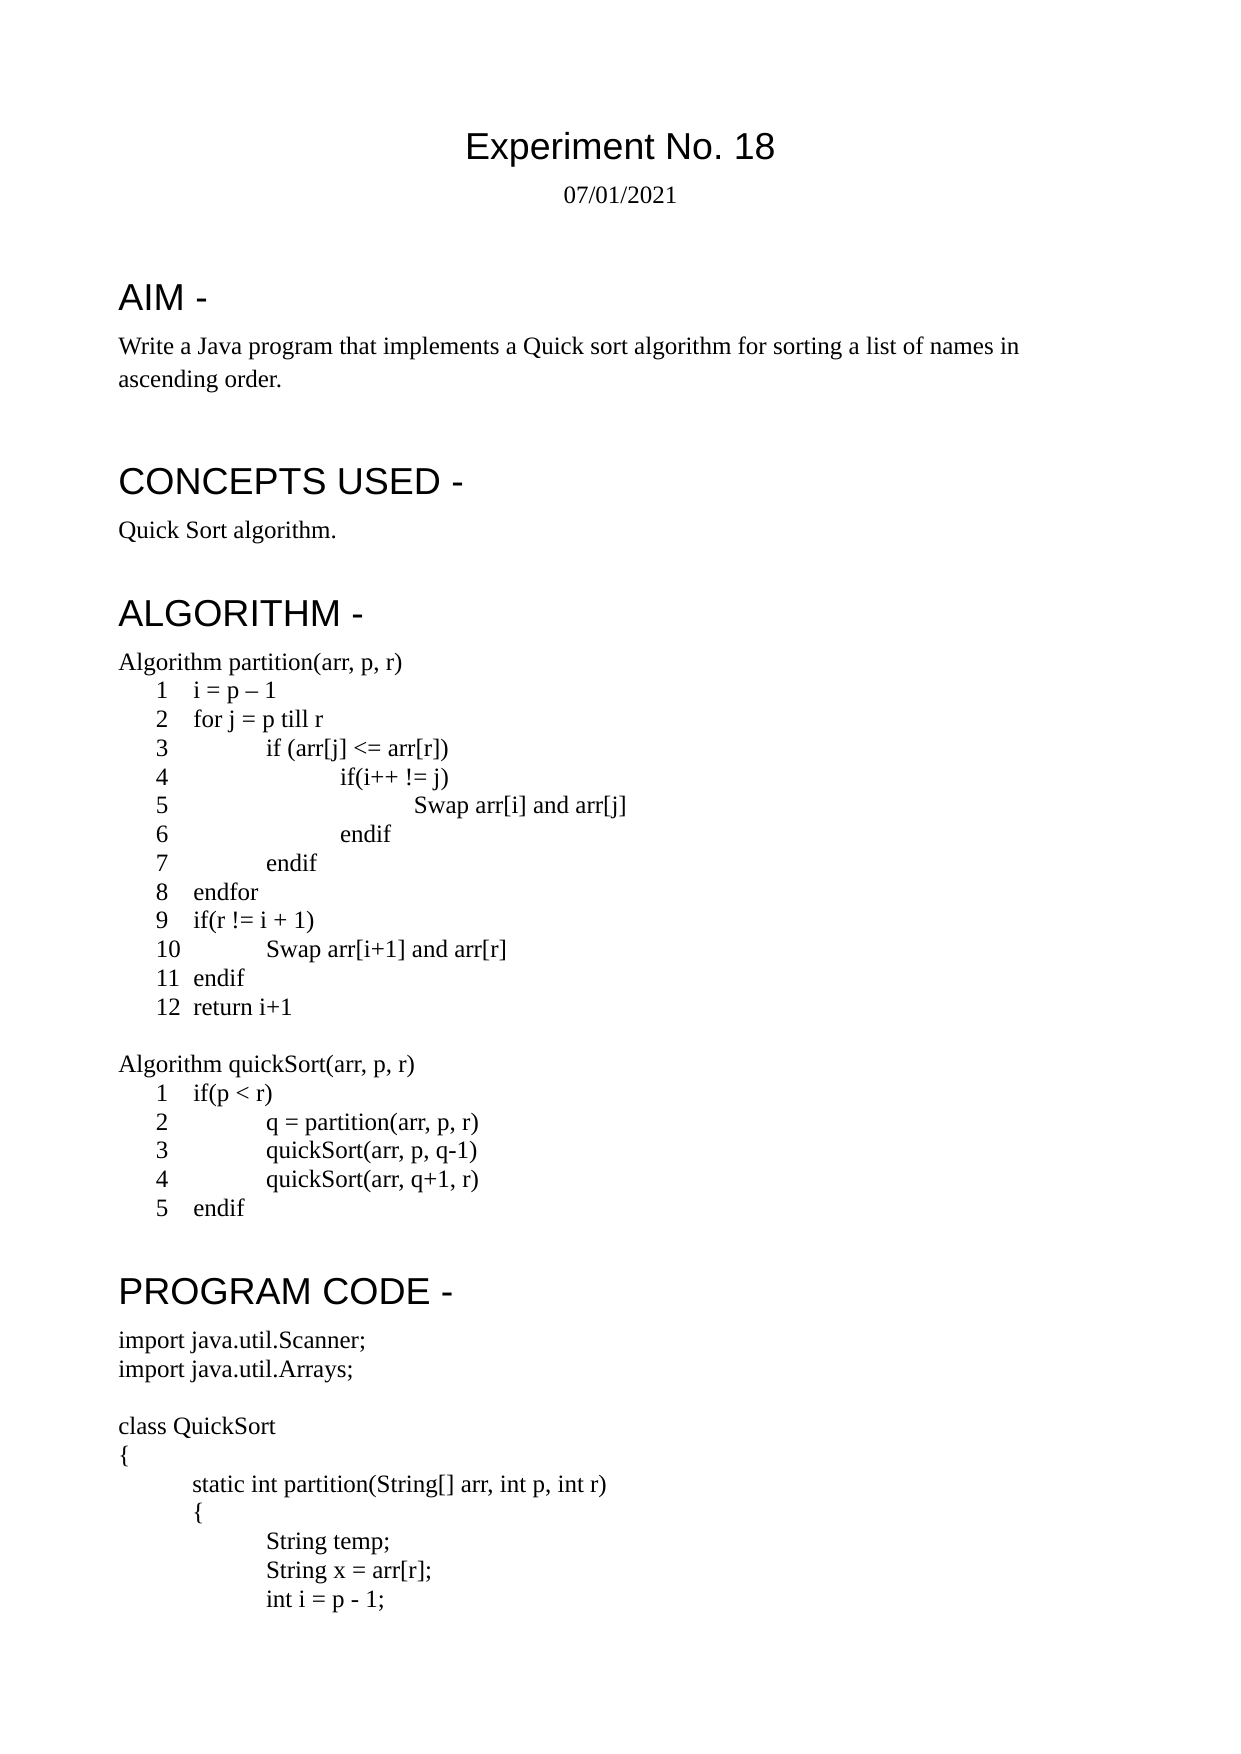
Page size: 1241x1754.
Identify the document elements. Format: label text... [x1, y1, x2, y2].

text Write a Java program that implements a Quick sort algorithm for sorting a list of names in ascending order. [118, 331, 1122, 393]
text { [118, 1440, 1122, 1469]
list if(p < r) [156, 1078, 1122, 1107]
text String temp; [118, 1526, 1122, 1555]
list Swap arr[i+1] and arr[r] [156, 934, 1122, 963]
list quickSort(arr, p, q-1) [156, 1135, 1122, 1164]
list if(i++ != j) [156, 762, 1122, 790]
text String x = arr[r]; [118, 1555, 1122, 1584]
text static int partition(String[] arr, int p, int r) [118, 1469, 1122, 1497]
list endfor [156, 877, 1122, 905]
subtitle ALGORITHM - [118, 591, 1122, 634]
list for j = p till r [156, 704, 1122, 733]
subtitle CONCEPTS USED - [118, 459, 1122, 502]
text import java.util.Arrays; [118, 1354, 1122, 1382]
list quickSort(arr, q+1, r) [156, 1164, 1122, 1193]
text Quick Sort algorithm. [118, 515, 1122, 543]
text Algorithm quickSort(arr, p, r) [118, 1049, 1122, 1078]
text class QuickSort [118, 1411, 1122, 1440]
text import java.util.Scanner; [118, 1325, 1122, 1354]
text 07/01/2021 [118, 180, 1122, 209]
text Algorithm partition(arr, p, r) [118, 647, 1122, 675]
list if(r != i + 1) [156, 905, 1122, 934]
text { [118, 1497, 1122, 1526]
subtitle Experiment No. 18 [118, 124, 1122, 167]
list if (arr[j] <= arr[r]) [156, 733, 1122, 762]
list endif [156, 1193, 1122, 1222]
list endif [156, 963, 1122, 992]
list return i+1 [156, 992, 1122, 1020]
subtitle PROGRAM CODE - [118, 1269, 1122, 1312]
subtitle AIM - [118, 275, 1122, 318]
list q = partition(arr, p, r) [156, 1107, 1122, 1135]
list endif [156, 848, 1122, 877]
text int i = p - 1; [118, 1584, 1122, 1612]
list i = p – 1 [156, 675, 1122, 704]
list endif [156, 819, 1122, 848]
list Swap arr[i] and arr[j] [156, 790, 1122, 819]
